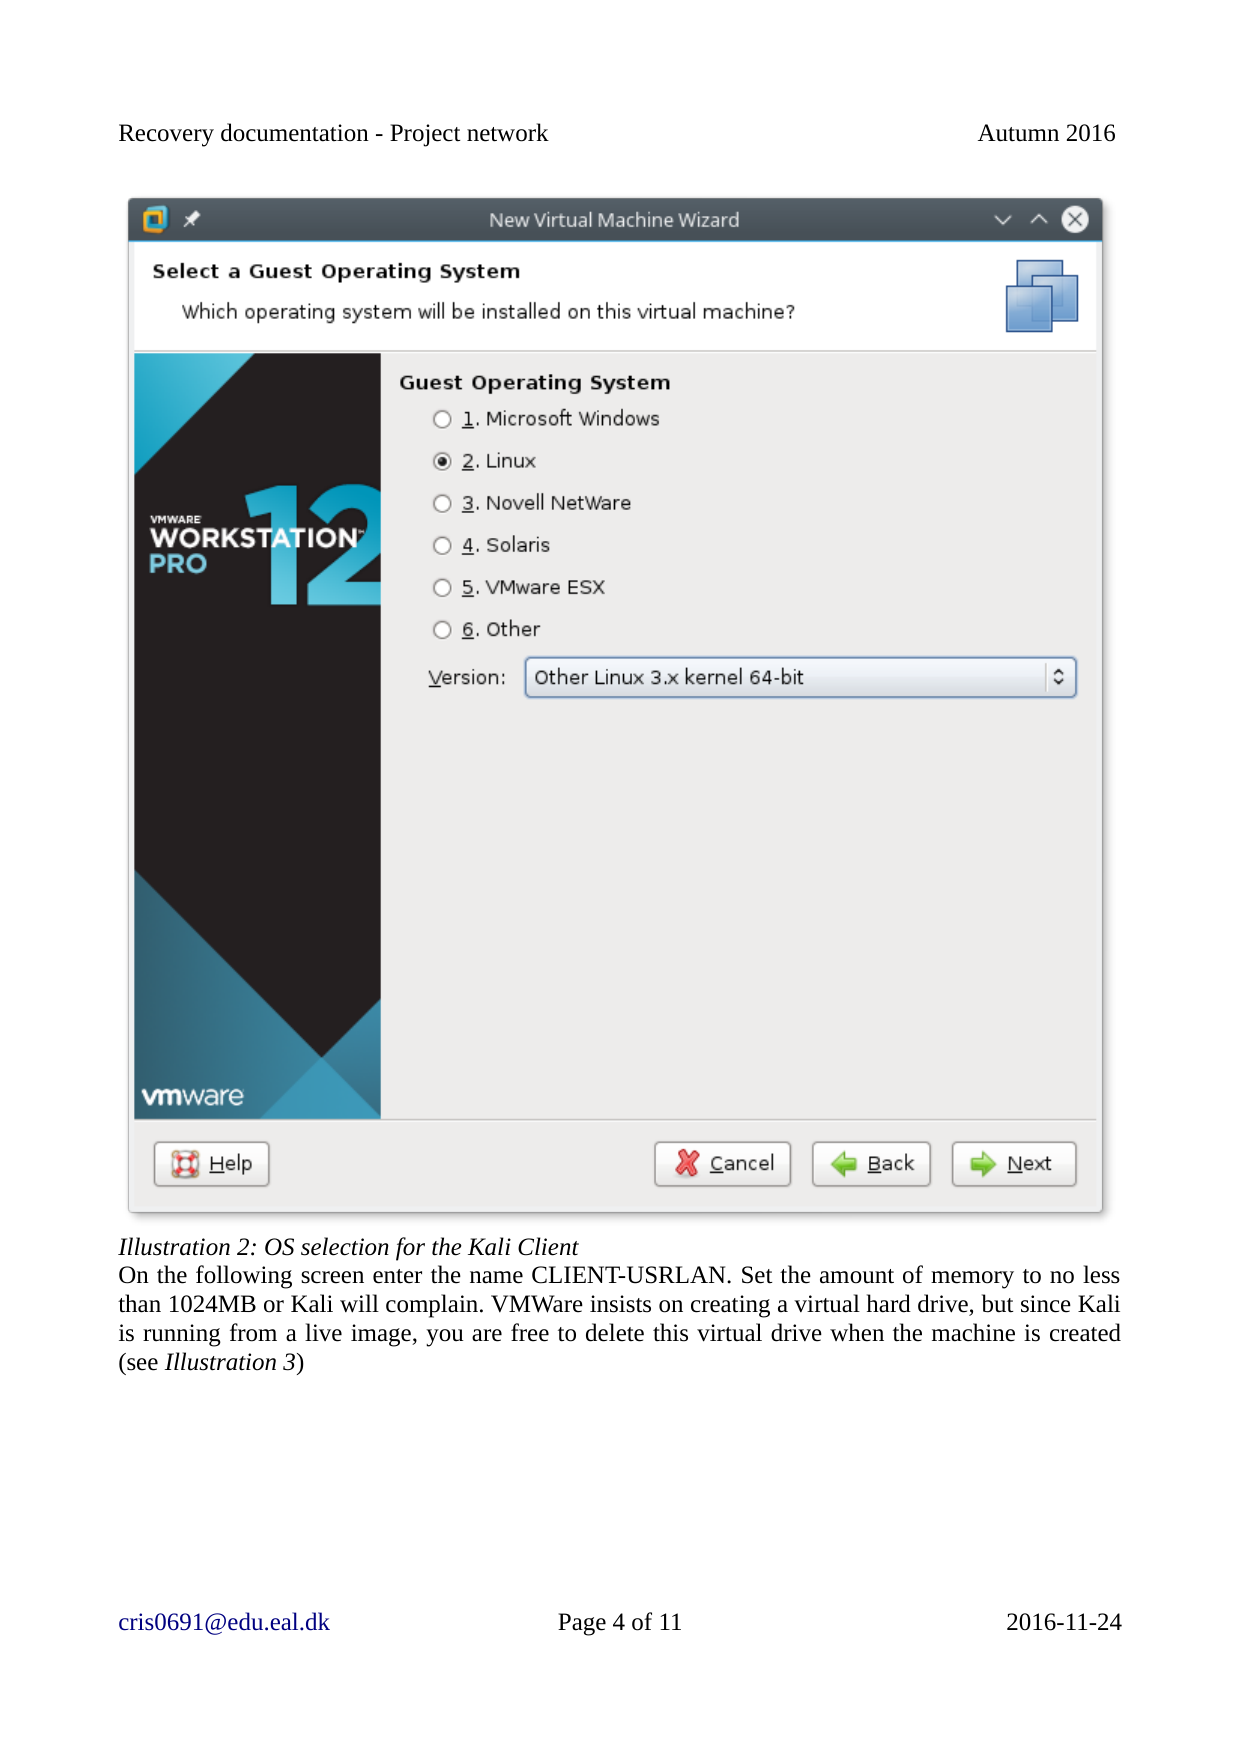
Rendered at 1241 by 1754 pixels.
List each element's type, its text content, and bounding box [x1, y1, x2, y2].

text [118, 176, 1122, 188]
text On the following screen enter the name CLIENT-USRLAN. Set the amount of memory to no less than 1024MB or Kali will complain. VMWare insists on creating a virtual hard drive, but since Kali is running from a live image, you are free to delete this virtual drive when the machine is created (see Illustration 3) [118, 1261, 1122, 1376]
picture [118, 188, 1122, 1232]
text Illustration 2: OS selection for the Kali Client [118, 1232, 1122, 1261]
